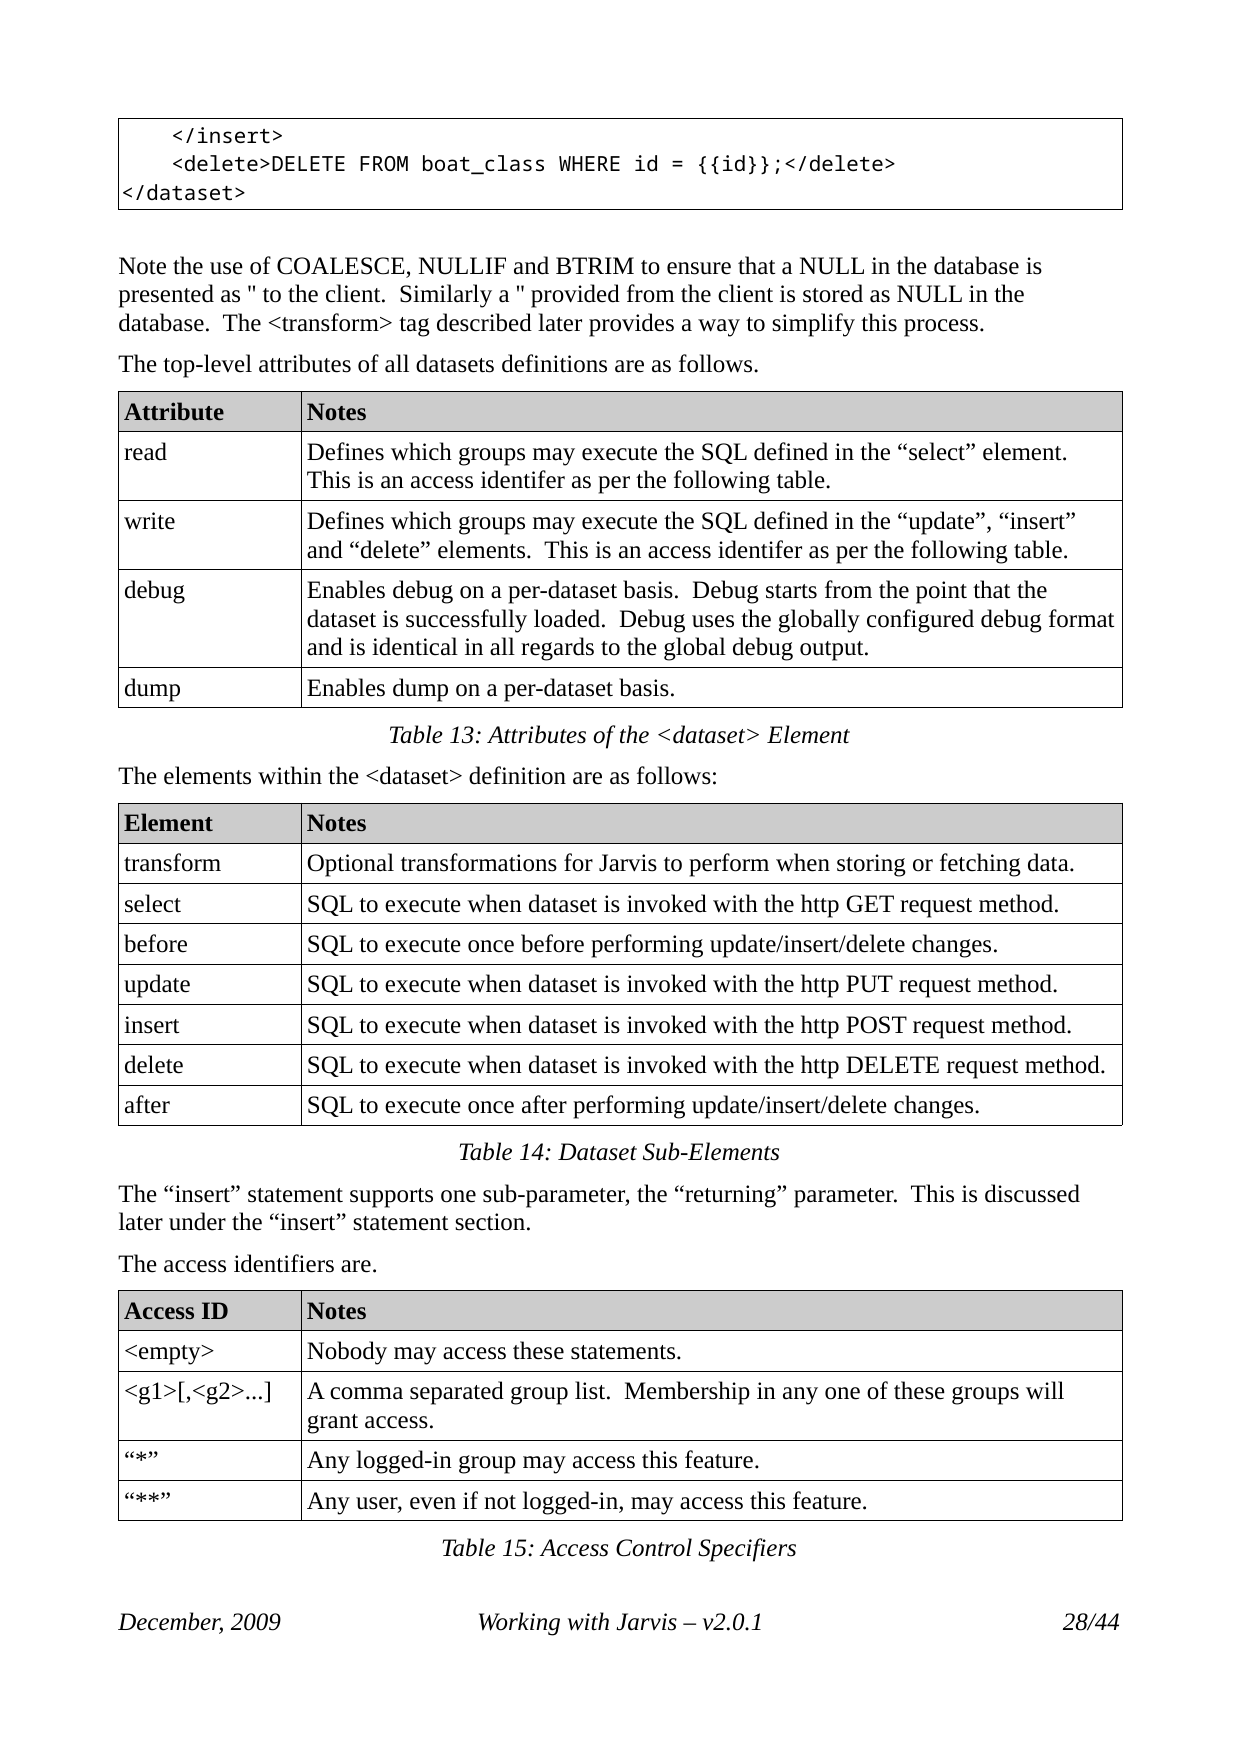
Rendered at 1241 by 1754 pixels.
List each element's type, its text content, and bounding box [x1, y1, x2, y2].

table_cell dump [119, 668, 301, 707]
text Table 14: Dataset Sub-Elements [118, 1137, 1122, 1166]
table_cell write [119, 501, 301, 569]
table_cell <g1>[,<g2>...] [119, 1372, 301, 1440]
table_cell after [119, 1086, 301, 1125]
table_cell debug [119, 570, 301, 667]
table_cell “**” [119, 1481, 301, 1520]
table_cell transform [119, 844, 301, 883]
table_header Access ID [119, 1291, 301, 1330]
table_header Notes [302, 1291, 1122, 1330]
table_cell SQL to execute once before performing update/insert/delete changes. [302, 924, 1122, 964]
table_cell Any logged-in group may access this feature. [302, 1441, 1122, 1480]
table_header Element [119, 804, 301, 843]
table_cell update [119, 965, 301, 1004]
table_header Attribute [119, 392, 301, 431]
text The elements within the <dataset> definition are as follows: [118, 761, 1122, 790]
table_cell “*” [119, 1441, 301, 1480]
table_cell A comma separated group list. Membership in any one of these groups will grant access. [302, 1372, 1122, 1440]
table_cell Defines which groups may execute the SQL defined in the “select” element. This is an access identifer as per the following table. [302, 432, 1122, 500]
text The access identifiers are. [118, 1249, 1122, 1277]
table_cell SQL to execute when dataset is invoked with the http GET request method. [302, 884, 1122, 923]
table_cell before [119, 924, 301, 964]
text Table 13: Attributes of the <dataset> Element [118, 720, 1122, 749]
table_cell Defines which groups may execute the SQL defined in the “update”, “insert” and “delete” elements. This is an access identifer as per the following table. [302, 501, 1122, 569]
table_header Notes [302, 804, 1122, 843]
table_cell SQL to execute when dataset is invoked with the http POST request method. [302, 1005, 1122, 1044]
text </insert> [119, 119, 1122, 147]
table_cell read [119, 432, 301, 500]
table_cell <empty> [119, 1331, 301, 1371]
table_cell Optional transformations for Jarvis to perform when storing or fetching data. [302, 844, 1122, 883]
table_cell Any user, even if not logged-in, may access this feature. [302, 1481, 1122, 1520]
table_cell Nobody may access these statements. [302, 1331, 1122, 1371]
table_cell SQL to execute once after performing update/insert/delete changes. [302, 1086, 1122, 1125]
table_cell select [119, 884, 301, 923]
table_cell SQL to execute when dataset is invoked with the http DELETE request method. [302, 1045, 1122, 1084]
table_cell insert [119, 1005, 301, 1044]
table_header Notes [302, 392, 1122, 431]
table_cell SQL to execute when dataset is invoked with the http PUT request method. [302, 965, 1122, 1004]
text Table 15: Access Control Specifiers [118, 1533, 1122, 1562]
table_cell Enables debug on a per-dataset basis. Debug starts from the point that the dataset is successfully loaded. Debug uses the globally configured debug format and is identical in all regards to the global debug output. [302, 570, 1122, 667]
text Note the use of COALESCE, NULLIF and BTRIM to ensure that a NULL in the database is presented as '' to the client. Similarly a '' provided from the client is stored as NULL in the database. The <transform> tag described later provides a way to simplify this process. [118, 251, 1122, 337]
text The top-level attributes of all datasets definitions are as follows. [118, 349, 1122, 378]
text <delete>DELETE FROM boat_class WHERE id = {{id}};</delete> [119, 147, 1122, 175]
text </dataset> [119, 175, 1122, 209]
table_cell delete [119, 1045, 301, 1084]
table_cell Enables dump on a per-dataset basis. [302, 668, 1122, 707]
text The “insert” statement supports one sub-parameter, the “returning” parameter. This is discussed later under the “insert” statement section. [118, 1179, 1122, 1236]
